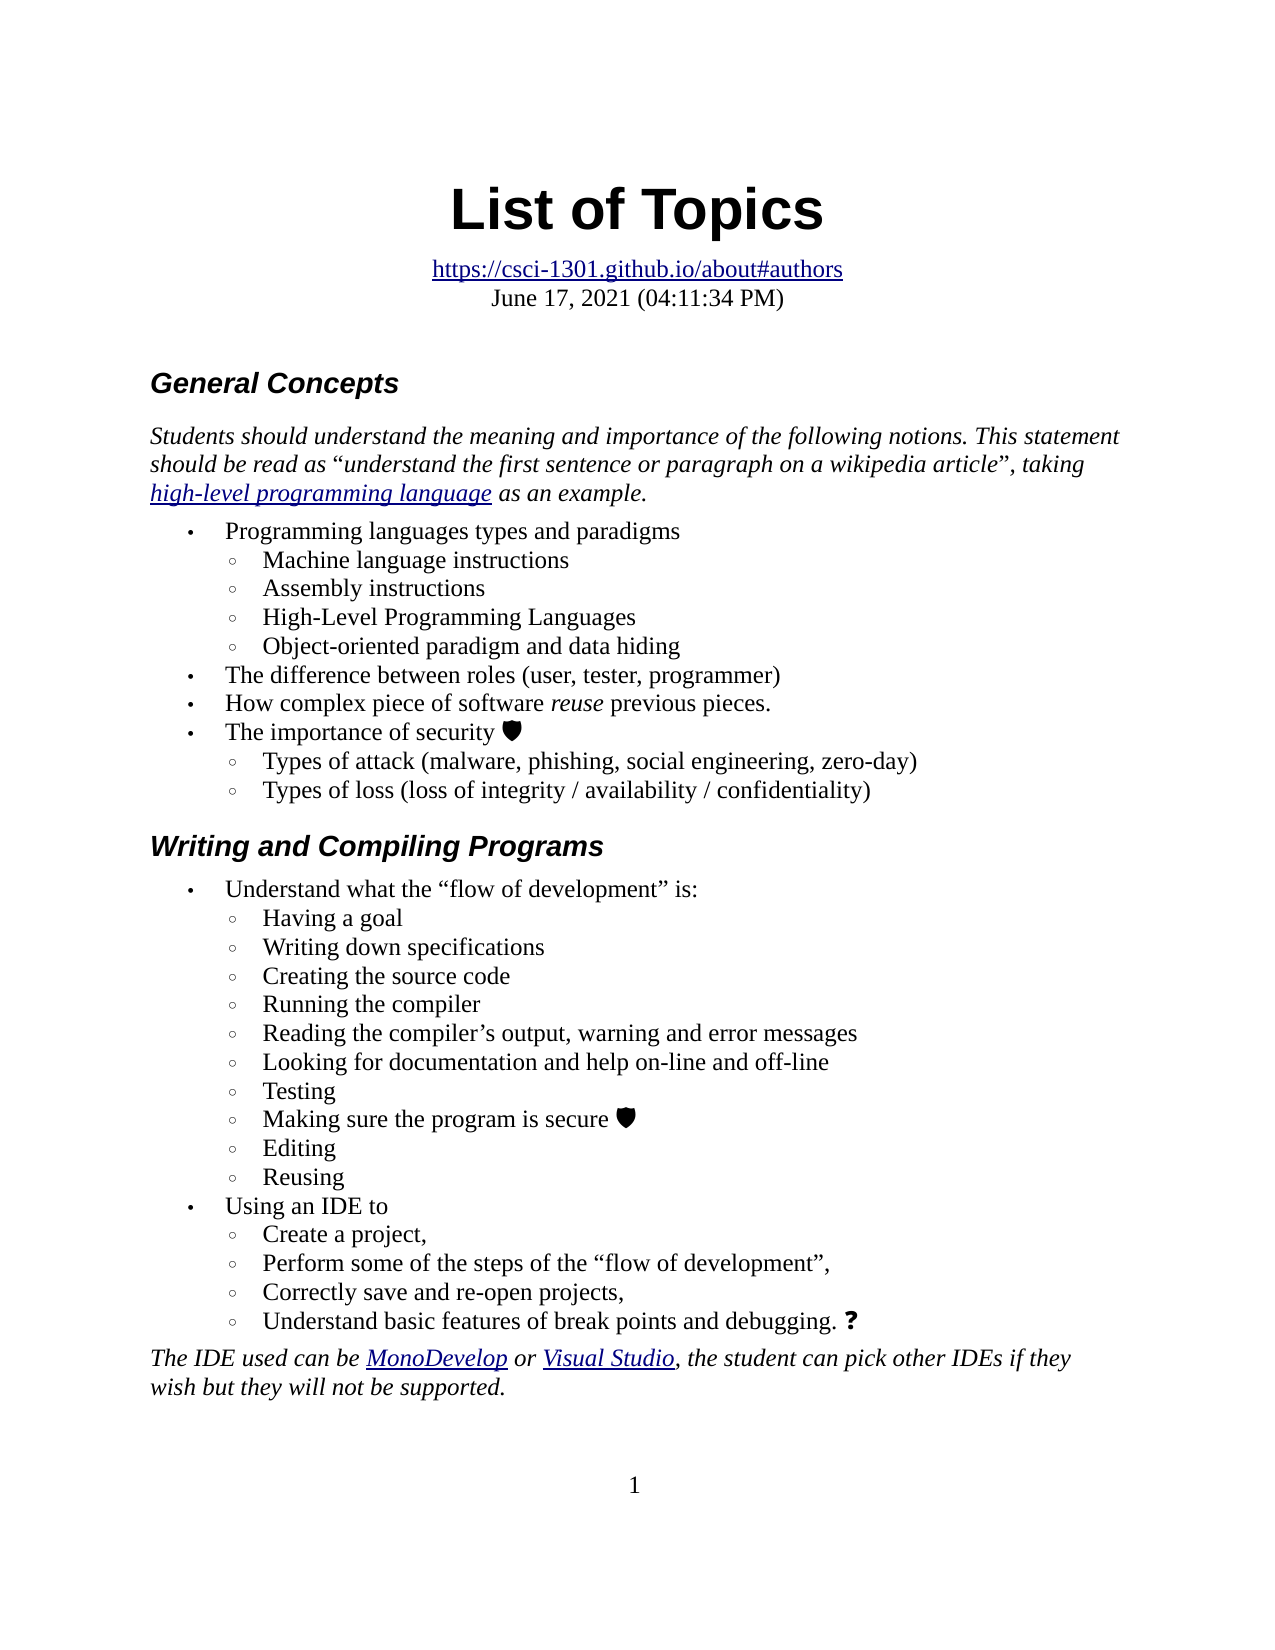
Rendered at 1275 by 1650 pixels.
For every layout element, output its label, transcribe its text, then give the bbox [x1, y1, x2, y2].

list Assembly instructions [225, 573, 1125, 602]
list Testing [225, 1076, 1125, 1104]
list Creating the source code [225, 961, 1125, 989]
subtitle Writing and Compiling Programs [150, 828, 1125, 862]
list Machine language instructions [225, 545, 1125, 573]
list How complex piece of software reuse previous pieces. [187, 688, 1125, 717]
list Correctly save and re-open projects, [225, 1277, 1125, 1306]
list Reusing [225, 1162, 1125, 1191]
text Students should understand the meaning and importance of the following notions. This statement should be read as “understand the first sentence or paragraph on a wikipedia article”, taking high-level programming language as an example. [150, 421, 1125, 507]
list Types of loss (loss of integrity / availability / confidentiality) [225, 775, 1125, 803]
list Running the compiler [225, 989, 1125, 1018]
list Programming languages types and paradigms [187, 516, 1125, 545]
list Writing down specifications [225, 932, 1125, 961]
list Understand basic features of break points and debugging. ❓ [225, 1306, 1125, 1334]
list High-Level Programming Languages [225, 602, 1125, 631]
list Reading the compiler’s output, warning and error messages [225, 1018, 1125, 1047]
list Create a project, [225, 1219, 1125, 1248]
list Editing [225, 1133, 1125, 1162]
subtitle General Concepts [150, 366, 1125, 399]
list Perform some of the steps of the “flow of development”, [225, 1248, 1125, 1277]
list Understand what the “flow of development” is: [187, 874, 1125, 903]
list Using an IDE to [187, 1191, 1125, 1219]
list Having a goal [225, 903, 1125, 932]
list Looking for documentation and help on-line and off-line [225, 1047, 1125, 1076]
list Object-oriented paradigm and data hiding [225, 631, 1125, 660]
text https://csci-1301.github.io/about#authors [150, 254, 1125, 283]
text June 17, 2021 (04:11:34 PM) [150, 283, 1125, 312]
text The IDE used can be MonoDevelop or Visual Studio, the student can pick other IDEs if they wish but they will not be supported. [150, 1343, 1125, 1401]
list Making sure the program is secure 🛡️ [225, 1104, 1125, 1133]
list Types of attack (malware, phishing, social engineering, zero-day) [225, 746, 1125, 775]
list The importance of security 🛡️ [187, 717, 1125, 746]
list The difference between roles (user, tester, programmer) [187, 660, 1125, 688]
title List of Topics [150, 175, 1125, 242]
